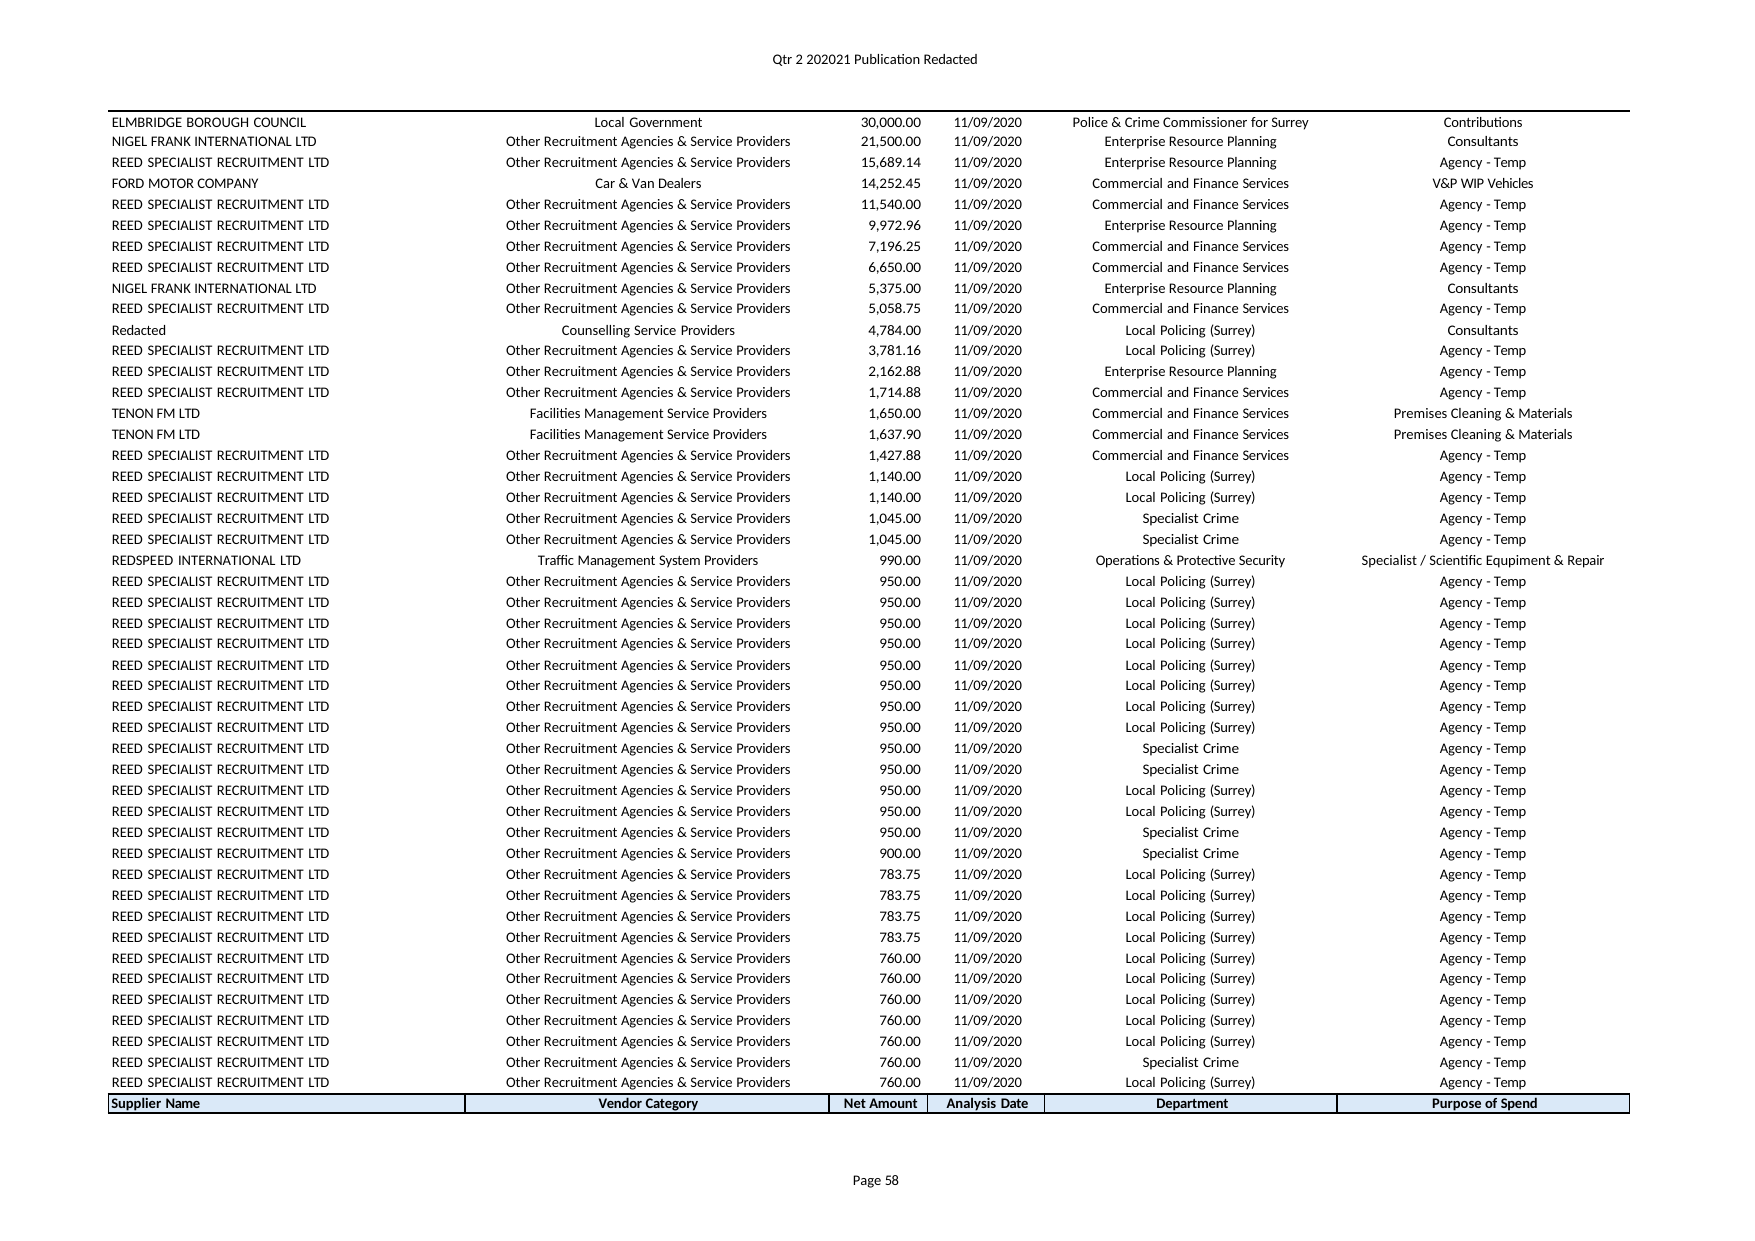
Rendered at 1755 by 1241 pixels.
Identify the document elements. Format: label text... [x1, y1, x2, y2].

table_cell REED SPECIALIST RECRUITMENT LTD [108, 885, 465, 906]
table_cell 1,045.00 [829, 508, 927, 529]
table_cell REED SPECIALIST RECRUITMENT LTD [108, 634, 465, 654]
table_cell 11/09/2020 [928, 696, 1044, 717]
table_cell 15,689.14 [829, 152, 927, 173]
table_cell REED SPECIALIST RECRUITMENT LTD [108, 194, 465, 215]
table_cell REED SPECIALIST RECRUITMENT LTD [108, 655, 465, 675]
table_cell REED SPECIALIST RECRUITMENT LTD [108, 257, 465, 278]
table_cell Local Policing (Surrey) [1045, 969, 1337, 989]
table_cell 760.00 [829, 1010, 927, 1031]
table_cell Agency - Temp [1337, 613, 1629, 633]
table_cell 11/09/2020 [928, 403, 1044, 424]
table_cell Commercial and Finance Services [1045, 194, 1337, 215]
table_cell 760.00 [829, 969, 927, 989]
table_cell Agency - Temp [1337, 843, 1629, 864]
table_cell REED SPECIALIST RECRUITMENT LTD [108, 487, 465, 508]
table_cell 1,650.00 [829, 403, 927, 424]
table_cell 950.00 [829, 759, 927, 780]
table_cell 950.00 [829, 613, 927, 633]
table_cell 950.00 [829, 738, 927, 759]
table_cell Agency - Temp [1337, 738, 1629, 759]
table_cell Other Recruitment Agencies & Service Providers [465, 1031, 829, 1052]
table_cell 11/09/2020 [928, 634, 1044, 654]
table_cell REED SPECIALIST RECRUITMENT LTD [108, 592, 465, 613]
table_cell 11/09/2020 [928, 864, 1044, 885]
table_cell Other Recruitment Agencies & Service Providers [465, 864, 829, 885]
table_cell Commercial and Finance Services [1045, 257, 1337, 278]
table_cell REED SPECIALIST RECRUITMENT LTD [108, 864, 465, 885]
table_cell 11/09/2020 [928, 717, 1044, 738]
table_cell Other Recruitment Agencies & Service Providers [465, 634, 829, 654]
table_cell REED SPECIALIST RECRUITMENT LTD [108, 801, 465, 822]
table_cell Other Recruitment Agencies & Service Providers [465, 131, 829, 152]
table_cell 11/09/2020 [928, 112, 1044, 131]
table_cell Police & Crime Commissioner for Surrey [1045, 112, 1337, 131]
table_cell Specialist Crime [1045, 738, 1337, 759]
table_cell 11/09/2020 [928, 215, 1044, 236]
table_cell 11/09/2020 [928, 466, 1044, 487]
table_cell Agency - Temp [1337, 215, 1629, 236]
table_cell NIGEL FRANK INTERNATIONAL LTD [108, 131, 465, 152]
table_cell Local Policing (Surrey) [1045, 780, 1337, 801]
table_cell 11/09/2020 [928, 361, 1044, 382]
table_cell 11/09/2020 [928, 990, 1044, 1010]
table_cell 950.00 [829, 634, 927, 654]
table_cell 1,637.90 [829, 424, 927, 445]
table_cell 783.75 [829, 885, 927, 906]
table_cell 11/09/2020 [928, 320, 1044, 340]
table_cell Local Policing (Surrey) [1045, 1031, 1337, 1052]
table_cell Agency - Temp [1337, 1031, 1629, 1052]
table_cell Enterprise Resource Planning [1045, 361, 1337, 382]
table_cell Agency - Temp [1337, 1010, 1629, 1031]
table_cell Specialist Crime [1045, 759, 1337, 780]
table_cell Agency - Temp [1337, 529, 1629, 550]
table_cell REED SPECIALIST RECRUITMENT LTD [108, 613, 465, 633]
table_cell Other Recruitment Agencies & Service Providers [465, 675, 829, 696]
table_cell 950.00 [829, 655, 927, 675]
table_cell Other Recruitment Agencies & Service Providers [465, 969, 829, 989]
table_cell 11/09/2020 [928, 571, 1044, 592]
table_cell Commercial and Finance Services [1045, 236, 1337, 257]
table_cell 760.00 [829, 1073, 927, 1093]
table_cell Other Recruitment Agencies & Service Providers [465, 571, 829, 592]
table_cell NIGEL FRANK INTERNATIONAL LTD [108, 278, 465, 298]
table_cell 11/09/2020 [928, 948, 1044, 968]
table_cell 950.00 [829, 696, 927, 717]
table_cell Enterprise Resource Planning [1045, 278, 1337, 298]
table_cell Commercial and Finance Services [1045, 382, 1337, 403]
table_cell Local Policing (Surrey) [1045, 717, 1337, 738]
table_cell REED SPECIALIST RECRUITMENT LTD [108, 529, 465, 550]
table_cell Other Recruitment Agencies & Service Providers [465, 990, 829, 1010]
table_cell 950.00 [829, 822, 927, 843]
table_cell 11,540.00 [829, 194, 927, 215]
table_cell Other Recruitment Agencies & Service Providers [465, 529, 829, 550]
table_cell 11/09/2020 [928, 487, 1044, 508]
table_cell Agency - Temp [1337, 822, 1629, 843]
table_cell Agency - Temp [1337, 382, 1629, 403]
table_cell REED SPECIALIST RECRUITMENT LTD [108, 1010, 465, 1031]
table_cell 30,000.00 [829, 112, 927, 131]
table_cell 990.00 [829, 550, 927, 571]
table_cell Local Policing (Surrey) [1045, 864, 1337, 885]
table_header Net Amount [830, 1095, 927, 1112]
table_cell Local Policing (Surrey) [1045, 634, 1337, 654]
table_cell REED SPECIALIST RECRUITMENT LTD [108, 1052, 465, 1073]
table_cell REED SPECIALIST RECRUITMENT LTD [108, 738, 465, 759]
table_cell Agency - Temp [1337, 152, 1629, 173]
table_cell 11/09/2020 [928, 299, 1044, 319]
table_header Analysis Date [928, 1095, 1044, 1112]
table_cell Car & Van Dealers [465, 173, 829, 194]
table_cell REED SPECIALIST RECRUITMENT LTD [108, 927, 465, 948]
table_cell Commercial and Finance Services [1045, 299, 1337, 319]
table_cell Other Recruitment Agencies & Service Providers [465, 445, 829, 466]
table_cell 783.75 [829, 906, 927, 927]
table_cell Enterprise Resource Planning [1045, 152, 1337, 173]
table_cell 11/09/2020 [928, 173, 1044, 194]
table_cell 1,045.00 [829, 529, 927, 550]
table_cell REED SPECIALIST RECRUITMENT LTD [108, 299, 465, 319]
table_cell REED SPECIALIST RECRUITMENT LTD [108, 906, 465, 927]
table_cell Agency - Temp [1337, 236, 1629, 257]
table_cell 11/09/2020 [928, 1010, 1044, 1031]
table_cell Agency - Temp [1337, 361, 1629, 382]
table_cell 950.00 [829, 592, 927, 613]
table_cell Premises Cleaning & Materials [1337, 424, 1629, 445]
table_cell Consultants [1337, 131, 1629, 152]
table_cell Commercial and Finance Services [1045, 173, 1337, 194]
table_cell Agency - Temp [1337, 885, 1629, 906]
table_cell Local Policing (Surrey) [1045, 340, 1337, 361]
table_cell Other Recruitment Agencies & Service Providers [465, 236, 829, 257]
table_cell REED SPECIALIST RECRUITMENT LTD [108, 571, 465, 592]
table_cell 950.00 [829, 717, 927, 738]
table_header Vendor Category [466, 1095, 828, 1112]
table_header Supplier Name [109, 1095, 464, 1112]
table_cell Other Recruitment Agencies & Service Providers [465, 1010, 829, 1031]
table_cell REED SPECIALIST RECRUITMENT LTD [108, 780, 465, 801]
table_cell 6,650.00 [829, 257, 927, 278]
table_cell 11/09/2020 [928, 1031, 1044, 1052]
table_cell 760.00 [829, 1052, 927, 1073]
table_cell 1,427.88 [829, 445, 927, 466]
table_cell Agency - Temp [1337, 508, 1629, 529]
table_cell Local Policing (Surrey) [1045, 571, 1337, 592]
table_cell Redacted [108, 320, 465, 340]
table_cell 11/09/2020 [928, 592, 1044, 613]
table_cell Other Recruitment Agencies & Service Providers [465, 466, 829, 487]
table_cell Other Recruitment Agencies & Service Providers [465, 340, 829, 361]
table_cell REED SPECIALIST RECRUITMENT LTD [108, 948, 465, 968]
table_cell REED SPECIALIST RECRUITMENT LTD [108, 990, 465, 1010]
table_cell 11/09/2020 [928, 655, 1044, 675]
table_cell 11/09/2020 [928, 780, 1044, 801]
table_header Purpose of Spend [1338, 1095, 1629, 1112]
table_cell Specialist / Scientific Equpiment & Repair [1337, 550, 1629, 571]
table_cell Traffic Management System Providers [465, 550, 829, 571]
table_cell Agency - Temp [1337, 592, 1629, 613]
table_cell Local Policing (Surrey) [1045, 592, 1337, 613]
table_cell Local Policing (Surrey) [1045, 675, 1337, 696]
table_cell Specialist Crime [1045, 822, 1337, 843]
table_cell Agency - Temp [1337, 299, 1629, 319]
table_cell 783.75 [829, 927, 927, 948]
table_cell Agency - Temp [1337, 466, 1629, 487]
table_cell Other Recruitment Agencies & Service Providers [465, 655, 829, 675]
table_cell Specialist Crime [1045, 508, 1337, 529]
table_cell 1,140.00 [829, 466, 927, 487]
table_cell Other Recruitment Agencies & Service Providers [465, 508, 829, 529]
table_cell 950.00 [829, 675, 927, 696]
table_cell 1,140.00 [829, 487, 927, 508]
table_cell REED SPECIALIST RECRUITMENT LTD [108, 843, 465, 864]
table_cell 900.00 [829, 843, 927, 864]
table_cell 11/09/2020 [928, 152, 1044, 173]
table_cell 11/09/2020 [928, 927, 1044, 948]
table_cell Other Recruitment Agencies & Service Providers [465, 696, 829, 717]
table_cell Other Recruitment Agencies & Service Providers [465, 257, 829, 278]
table_cell TENON FM LTD [108, 424, 465, 445]
table_cell Commercial and Finance Services [1045, 424, 1337, 445]
table_cell Agency - Temp [1337, 696, 1629, 717]
table_cell Other Recruitment Agencies & Service Providers [465, 948, 829, 968]
table_cell 11/09/2020 [928, 529, 1044, 550]
table_cell Agency - Temp [1337, 990, 1629, 1010]
table_cell Other Recruitment Agencies & Service Providers [465, 299, 829, 319]
table_cell Agency - Temp [1337, 655, 1629, 675]
table_cell Agency - Temp [1337, 927, 1629, 948]
table_cell Commercial and Finance Services [1045, 445, 1337, 466]
table_cell Local Government [465, 112, 829, 131]
table_cell 11/09/2020 [928, 613, 1044, 633]
table_cell Other Recruitment Agencies & Service Providers [465, 717, 829, 738]
table_cell 11/09/2020 [928, 340, 1044, 361]
table_cell 11/09/2020 [928, 885, 1044, 906]
table_cell Other Recruitment Agencies & Service Providers [465, 382, 829, 403]
table_cell REED SPECIALIST RECRUITMENT LTD [108, 215, 465, 236]
table_cell Specialist Crime [1045, 529, 1337, 550]
table_cell 1,714.88 [829, 382, 927, 403]
table_cell Premises Cleaning & Materials [1337, 403, 1629, 424]
table_cell Local Policing (Surrey) [1045, 801, 1337, 822]
table_cell REED SPECIALIST RECRUITMENT LTD [108, 152, 465, 173]
table_cell 783.75 [829, 864, 927, 885]
table_cell REED SPECIALIST RECRUITMENT LTD [108, 696, 465, 717]
table_cell 11/09/2020 [928, 550, 1044, 571]
table_cell Agency - Temp [1337, 780, 1629, 801]
table_cell REED SPECIALIST RECRUITMENT LTD [108, 340, 465, 361]
table_cell 11/09/2020 [928, 801, 1044, 822]
table_cell Local Policing (Surrey) [1045, 655, 1337, 675]
table_cell 2,162.88 [829, 361, 927, 382]
table_cell 11/09/2020 [928, 382, 1044, 403]
table_cell REED SPECIALIST RECRUITMENT LTD [108, 236, 465, 257]
table_cell 950.00 [829, 801, 927, 822]
table_cell Local Policing (Surrey) [1045, 990, 1337, 1010]
table_cell REED SPECIALIST RECRUITMENT LTD [108, 675, 465, 696]
table_cell 760.00 [829, 1031, 927, 1052]
table_cell Operations & Protective Security [1045, 550, 1337, 571]
table_cell REED SPECIALIST RECRUITMENT LTD [108, 466, 465, 487]
table_cell Other Recruitment Agencies & Service Providers [465, 215, 829, 236]
table_cell Other Recruitment Agencies & Service Providers [465, 885, 829, 906]
table_cell 11/09/2020 [928, 236, 1044, 257]
table_cell Other Recruitment Agencies & Service Providers [465, 152, 829, 173]
table_cell 5,375.00 [829, 278, 927, 298]
table_cell 11/09/2020 [928, 445, 1044, 466]
table_cell Agency - Temp [1337, 571, 1629, 592]
table_cell 7,196.25 [829, 236, 927, 257]
table_cell Local Policing (Surrey) [1045, 487, 1337, 508]
table_cell 3,781.16 [829, 340, 927, 361]
table_cell Agency - Temp [1337, 864, 1629, 885]
table_cell REED SPECIALIST RECRUITMENT LTD [108, 382, 465, 403]
table_cell 11/09/2020 [928, 131, 1044, 152]
table_cell 21,500.00 [829, 131, 927, 152]
table_cell Facilities Management Service Providers [465, 424, 829, 445]
table_cell REED SPECIALIST RECRUITMENT LTD [108, 759, 465, 780]
table_cell 760.00 [829, 990, 927, 1010]
table_cell Agency - Temp [1337, 717, 1629, 738]
table_cell Agency - Temp [1337, 1052, 1629, 1073]
table_cell 11/09/2020 [928, 738, 1044, 759]
table_cell Other Recruitment Agencies & Service Providers [465, 759, 829, 780]
table_cell Agency - Temp [1337, 675, 1629, 696]
table_cell Other Recruitment Agencies & Service Providers [465, 278, 829, 298]
table_cell Other Recruitment Agencies & Service Providers [465, 1052, 829, 1073]
table_cell Specialist Crime [1045, 843, 1337, 864]
table_cell 11/09/2020 [928, 257, 1044, 278]
table_cell Enterprise Resource Planning [1045, 215, 1337, 236]
table_cell 11/09/2020 [928, 969, 1044, 989]
table_cell REED SPECIALIST RECRUITMENT LTD [108, 1031, 465, 1052]
table_cell REED SPECIALIST RECRUITMENT LTD [108, 1073, 465, 1093]
table_cell Other Recruitment Agencies & Service Providers [465, 487, 829, 508]
table_cell ELMBRIDGE BOROUGH COUNCIL [108, 112, 465, 131]
table_cell Agency - Temp [1337, 194, 1629, 215]
table_cell 11/09/2020 [928, 759, 1044, 780]
table_cell Local Policing (Surrey) [1045, 696, 1337, 717]
table_cell Other Recruitment Agencies & Service Providers [465, 1073, 829, 1093]
table_cell 950.00 [829, 780, 927, 801]
table_cell Other Recruitment Agencies & Service Providers [465, 843, 829, 864]
table_cell REED SPECIALIST RECRUITMENT LTD [108, 822, 465, 843]
table_cell Agency - Temp [1337, 969, 1629, 989]
table_cell Counselling Service Providers [465, 320, 829, 340]
table_cell Consultants [1337, 320, 1629, 340]
table_cell Enterprise Resource Planning [1045, 131, 1337, 152]
table_cell Local Policing (Surrey) [1045, 320, 1337, 340]
table_cell 11/09/2020 [928, 675, 1044, 696]
table_cell FORD MOTOR COMPANY [108, 173, 465, 194]
table_cell Other Recruitment Agencies & Service Providers [465, 906, 829, 927]
table_cell Other Recruitment Agencies & Service Providers [465, 780, 829, 801]
table_cell Other Recruitment Agencies & Service Providers [465, 738, 829, 759]
table_cell Local Policing (Surrey) [1045, 885, 1337, 906]
table_cell Agency - Temp [1337, 906, 1629, 927]
table_cell V&P WIP Vehicles [1337, 173, 1629, 194]
table_cell 11/09/2020 [928, 194, 1044, 215]
table_cell 9,972.96 [829, 215, 927, 236]
table_cell Consultants [1337, 278, 1629, 298]
table_cell Agency - Temp [1337, 634, 1629, 654]
table_cell 950.00 [829, 571, 927, 592]
table_cell Agency - Temp [1337, 801, 1629, 822]
table_cell Agency - Temp [1337, 445, 1629, 466]
table_cell 11/09/2020 [928, 906, 1044, 927]
table_cell Agency - Temp [1337, 759, 1629, 780]
table_cell Local Policing (Surrey) [1045, 906, 1337, 927]
table_cell REDSPEED INTERNATIONAL LTD [108, 550, 465, 571]
table_cell TENON FM LTD [108, 403, 465, 424]
table_cell Contributions [1337, 112, 1629, 131]
table_cell Other Recruitment Agencies & Service Providers [465, 822, 829, 843]
table_cell Other Recruitment Agencies & Service Providers [465, 801, 829, 822]
table_cell REED SPECIALIST RECRUITMENT LTD [108, 717, 465, 738]
table_cell 11/09/2020 [928, 508, 1044, 529]
table_cell 5,058.75 [829, 299, 927, 319]
table_cell 4,784.00 [829, 320, 927, 340]
table_cell REED SPECIALIST RECRUITMENT LTD [108, 508, 465, 529]
table_cell Local Policing (Surrey) [1045, 948, 1337, 968]
table_cell REED SPECIALIST RECRUITMENT LTD [108, 361, 465, 382]
table_cell 14,252.45 [829, 173, 927, 194]
table_cell Agency - Temp [1337, 1073, 1629, 1093]
table_cell Agency - Temp [1337, 340, 1629, 361]
table_cell 760.00 [829, 948, 927, 968]
table_cell 11/09/2020 [928, 424, 1044, 445]
table_cell 11/09/2020 [928, 843, 1044, 864]
table_cell Local Policing (Surrey) [1045, 1073, 1337, 1093]
table_cell Local Policing (Surrey) [1045, 613, 1337, 633]
table_cell Other Recruitment Agencies & Service Providers [465, 613, 829, 633]
table_cell Local Policing (Surrey) [1045, 1010, 1337, 1031]
table_cell Agency - Temp [1337, 487, 1629, 508]
table_cell 11/09/2020 [928, 278, 1044, 298]
table_cell Local Policing (Surrey) [1045, 927, 1337, 948]
table_cell 11/09/2020 [928, 1073, 1044, 1093]
table_cell REED SPECIALIST RECRUITMENT LTD [108, 445, 465, 466]
table_cell Other Recruitment Agencies & Service Providers [465, 927, 829, 948]
table_cell 11/09/2020 [928, 1052, 1044, 1073]
table_cell 11/09/2020 [928, 822, 1044, 843]
table_header Department [1045, 1095, 1336, 1112]
table_cell Other Recruitment Agencies & Service Providers [465, 361, 829, 382]
table_cell Other Recruitment Agencies & Service Providers [465, 194, 829, 215]
table_cell Agency - Temp [1337, 948, 1629, 968]
table_cell Local Policing (Surrey) [1045, 466, 1337, 487]
table_cell Other Recruitment Agencies & Service Providers [465, 592, 829, 613]
table_cell Specialist Crime [1045, 1052, 1337, 1073]
table_cell Facilities Management Service Providers [465, 403, 829, 424]
table_cell REED SPECIALIST RECRUITMENT LTD [108, 969, 465, 989]
table_cell Agency - Temp [1337, 257, 1629, 278]
table_cell Commercial and Finance Services [1045, 403, 1337, 424]
